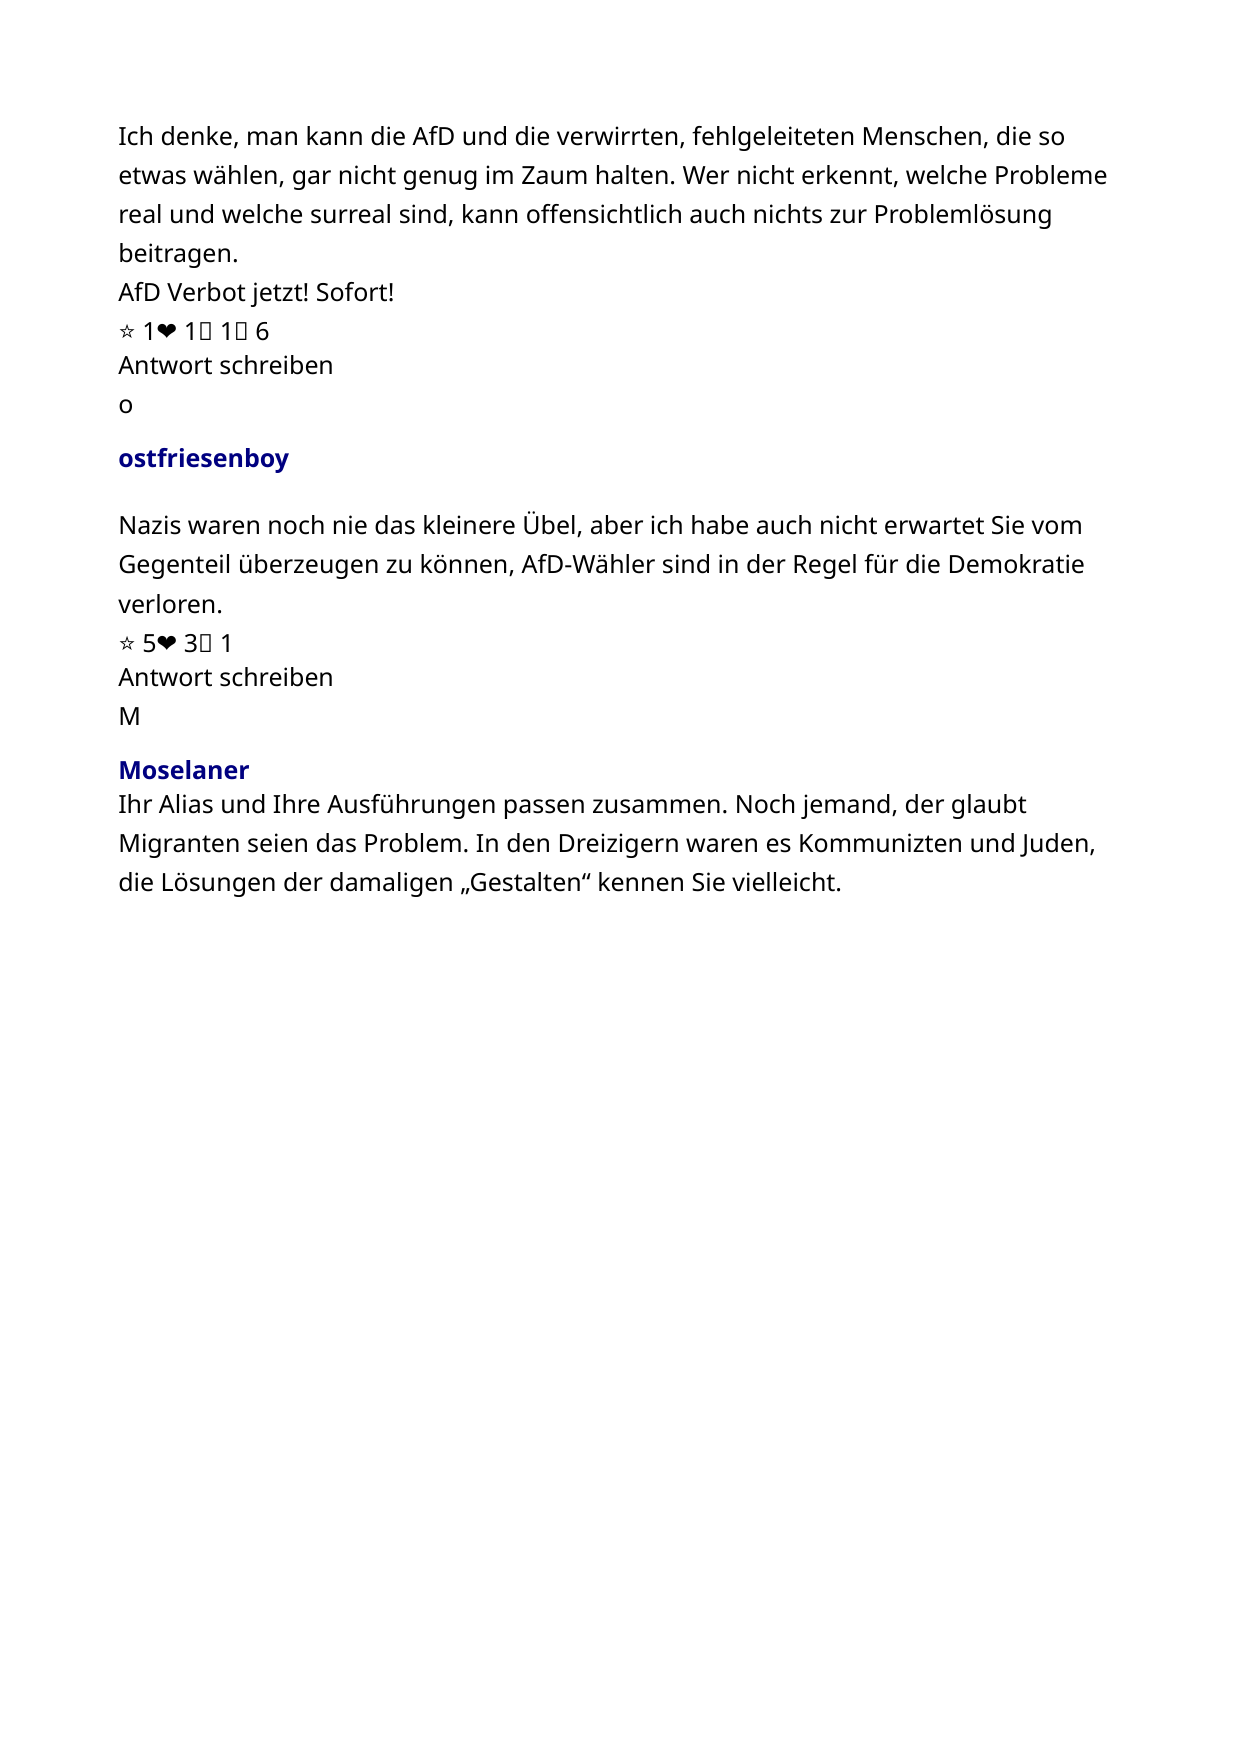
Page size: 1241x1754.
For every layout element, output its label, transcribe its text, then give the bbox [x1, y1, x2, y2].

subtitle Moselaner [118, 752, 1122, 787]
text M [118, 699, 1122, 733]
text Ihr Alias und Ihre Ausführungen passen zusammen. Noch jemand, der glaubt Migranten seien das Problem. In den Dreizigern waren es Kommunizten und Juden, die Lösungen der damaligen „Gestalten“ kennen Sie vielleicht. [118, 787, 1122, 899]
text Nazis waren noch nie das kleinere Übel, aber ich habe auch nicht erwartet Sie vom Gegenteil überzeugen zu können, AfD-Wähler sind in der Regel für die Demokratie verloren. [118, 508, 1122, 620]
subtitle ostfriesenboy [118, 441, 1122, 475]
text Ich denke, man kann die AfD und die verwirrten, fehlgeleiteten Menschen, die so etwas wählen, gar nicht genug im Zaum halten. Wer nicht erkennt, welche Probleme real und welche surreal sind, kann offensichtlich auch nichts zur Problemlösung beitragen. [118, 118, 1122, 270]
text o [118, 387, 1122, 421]
text Antwort schreiben [118, 348, 1122, 382]
text ⭐️ 5❤️ 3🤨 1 [118, 626, 1122, 659]
text ⭐️ 1❤️ 1🙁 1🤨 6 [118, 314, 1122, 348]
text Antwort schreiben [118, 659, 1122, 694]
text AfD Verbot jetzt! Sofort! [118, 275, 1122, 309]
